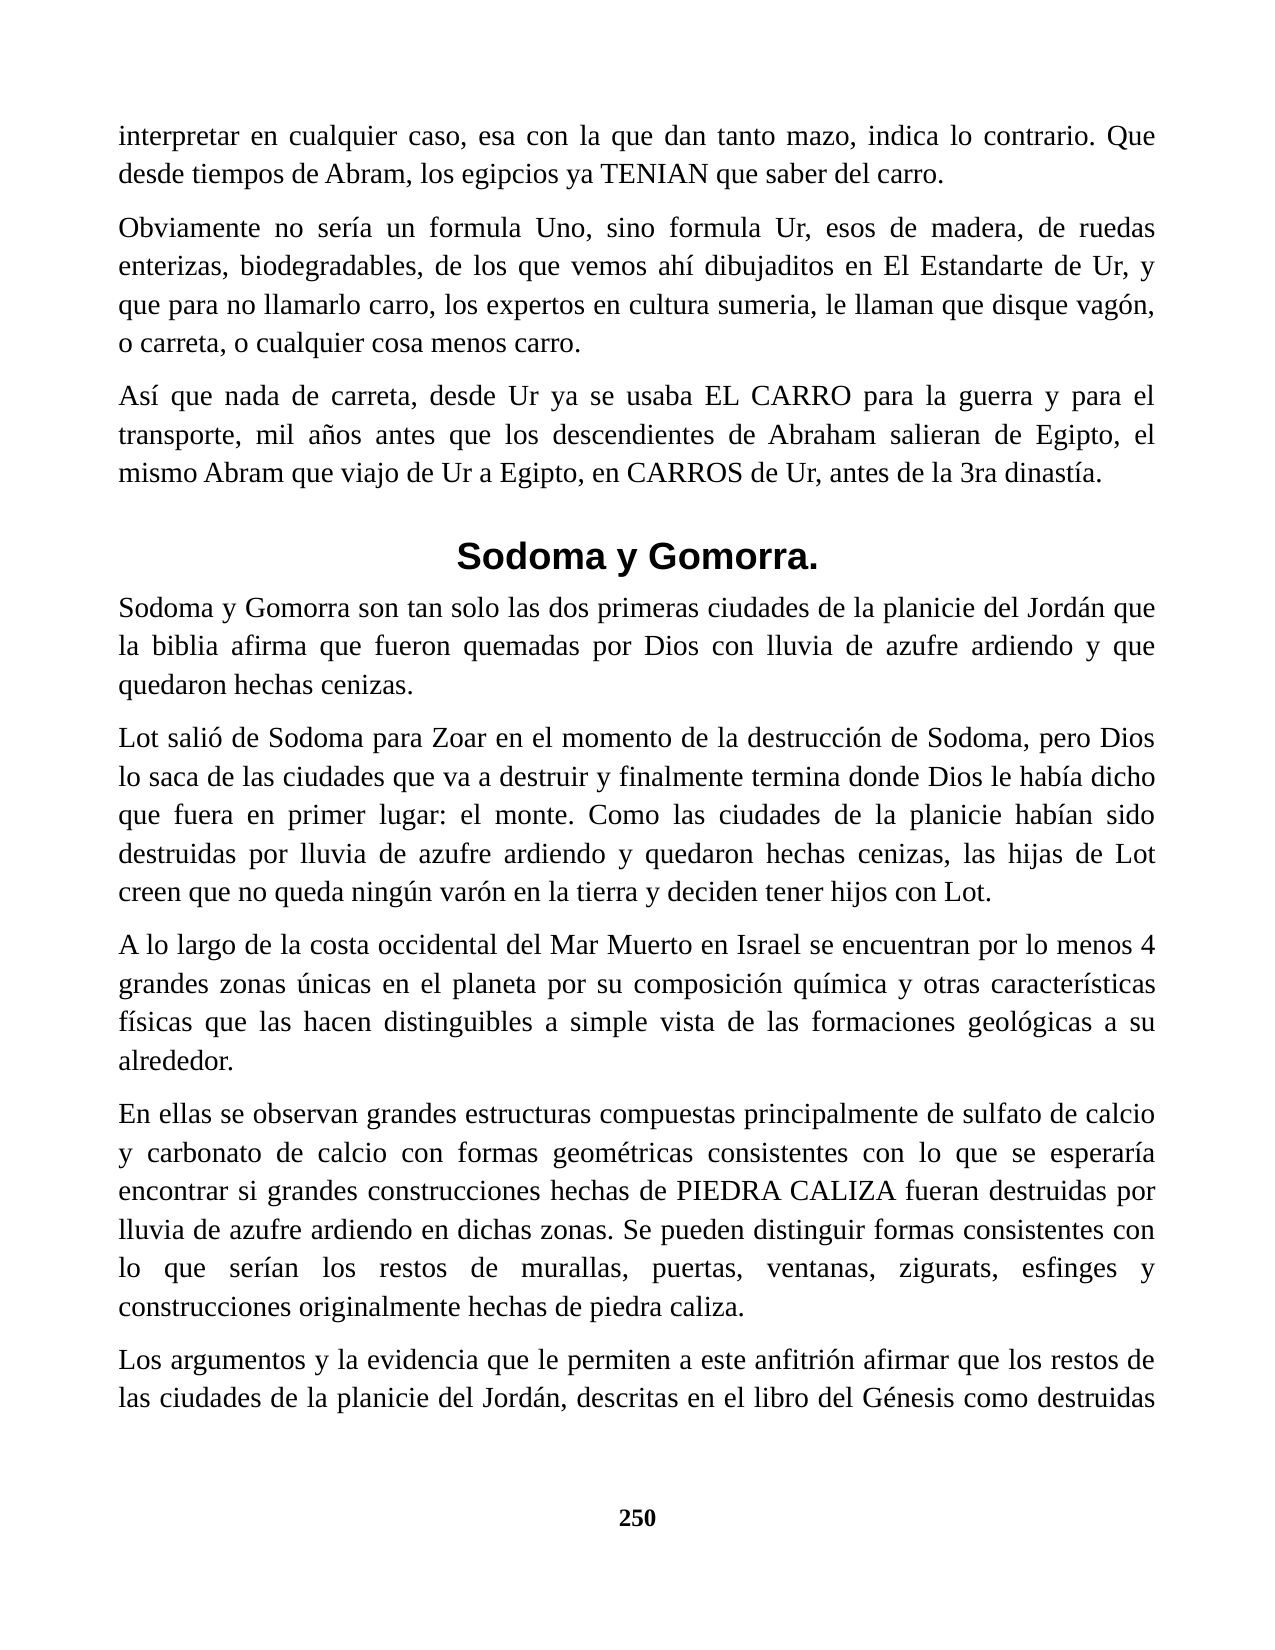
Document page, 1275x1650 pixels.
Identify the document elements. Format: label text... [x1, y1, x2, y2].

text Lot salió de Sodoma para Zoar en el momento de la destrucción de Sodoma, pero Dios lo saca de las ciudades que va a destruir y finalmente termina donde Dios le había dicho que fuera en primer lugar: el monte. Como las ciudades de la planicie habían sido destruidas por lluvia de azufre ardiendo y quedaron hechas cenizas, las hijas de Lot creen que no queda ningún varón en la tierra y deciden tener hijos con Lot. [118, 720, 1157, 908]
text Obviamente no sería un formula Uno, sino formula Ur, esos de madera, de ruedas enterizas, biodegradables, de los que vemos ahí dibujaditos en El Estandarte de Ur, y que para no llamarlo carro, los expertos en cultura sumeria, le llaman que disque vagón, o carreta, o cualquier cosa menos carro. [118, 210, 1157, 359]
subtitle Sodoma y Gomorra. [118, 534, 1157, 577]
text Así que nada de carreta, desde Ur ya se usaba EL CARRO para la guerra y para el transporte, mil años antes que los descendientes de Abraham salieran de Egipto, el mismo Abram que viajo de Ur a Egipto, en CARROS de Ur, antes de la 3ra dinastía. [118, 378, 1157, 489]
text En ellas se observan grandes estructuras compuestas principalmente de sulfato de calcio y carbonato de calcio con formas geométricas consistentes con lo que se esperaría encontrar si grandes construcciones hechas de PIEDRA CALIZA fueran destruidas por lluvia de azufre ardiendo en dichas zonas. Se pueden distinguir formas consistentes con lo que serían los restos de murallas, puertas, ventanas, zigurats, esfinges y construcciones originalmente hechas de piedra caliza. [118, 1096, 1157, 1322]
text Los argumentos y la evidencia que le permiten a este anfitrión afirmar que los restos de las ciudades de la planicie del Jordán, descritas en el libro del Génesis como destruidas [118, 1342, 1157, 1414]
text interpretar en cualquier caso, esa con la que dan tanto mazo, indica lo contrario. Que desde tiempos de Abram, los egipcios ya TENIAN que saber del carro. [118, 118, 1157, 190]
text A lo largo de la costa occidental del Mar Muerto en Israel se encuentran por lo menos 4 grandes zonas únicas en el planeta por su composición química y otras características físicas que las hacen distinguibles a simple vista de las formaciones geológicas a su alrededor. [118, 927, 1157, 1077]
text Sodoma y Gomorra son tan solo las dos primeras ciudades de la planicie del Jordán que la biblia afirma que fueron quemadas por Dios con lluvia de azufre ardiendo y que quedaron hechas cenizas. [118, 590, 1157, 701]
